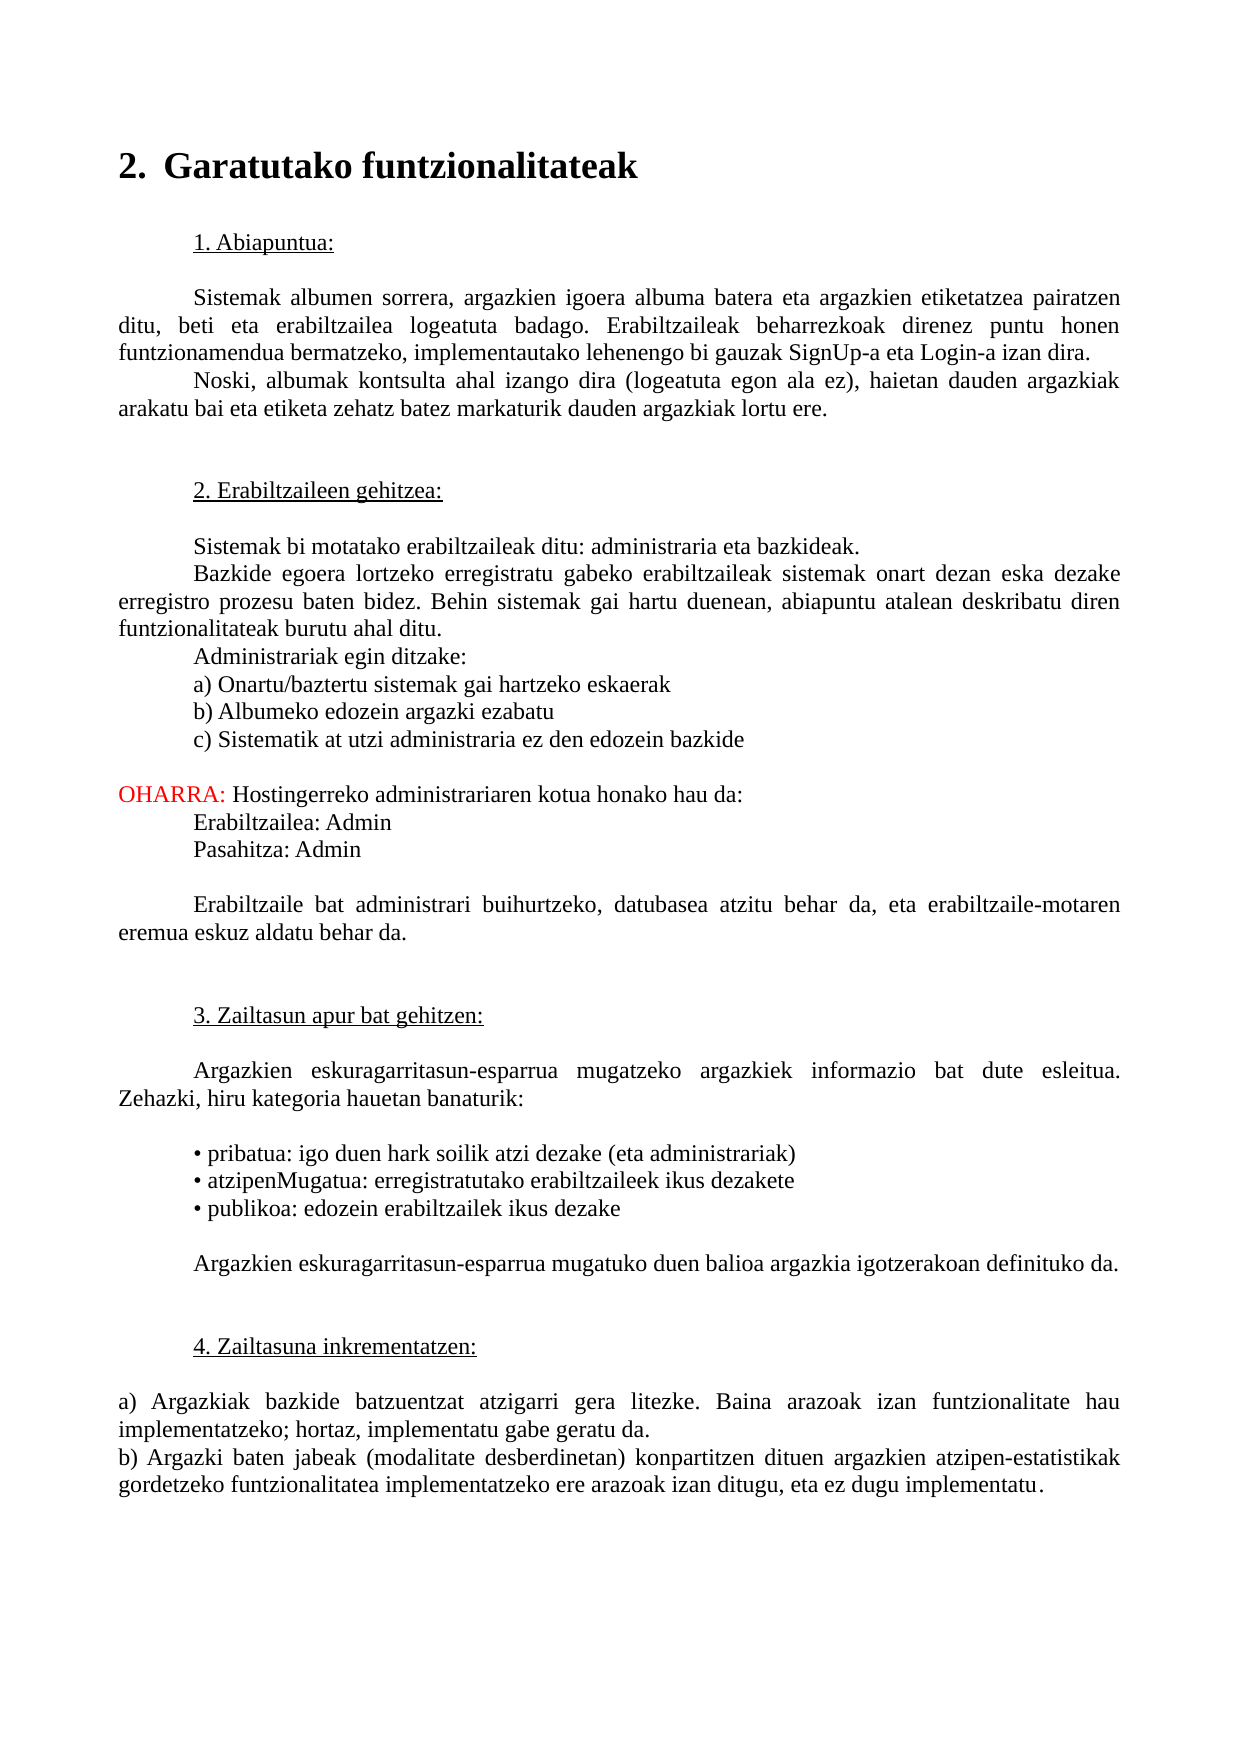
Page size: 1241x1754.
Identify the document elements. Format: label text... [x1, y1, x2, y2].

text • publikoa: edozein erabiltzailek ikus dezake [118, 1194, 1122, 1222]
text Pasahitza: Admin [118, 835, 1122, 863]
text • pribatua: igo duen hark soilik atzi dezake (eta administrariak) [118, 1139, 1122, 1167]
text 2. Erabiltzaileen gehitzea: [118, 476, 1122, 504]
text Sistemak albumen sorrera, argazkien igoera albuma batera eta argazkien etiketatzea pairatzen ditu, beti eta erabiltzailea logeatuta badago. Erabiltzaileak beharrezkoak direnez puntu honen funtzionamendua bermatzeko, implementautako lehenengo bi gauzak SignUp-a eta Login-a izan dira. [118, 283, 1122, 366]
text c) Sistematik at utzi administraria ez den edozein bazkide [118, 725, 1122, 752]
text Argazkien eskuragarritasun-esparrua mugatuko duen balioa argazkia igotzerakoan definituko da. [118, 1249, 1122, 1277]
subtitle Garatutako funtzionalitateak [118, 143, 1122, 187]
text Argazkien eskuragarritasun-esparrua mugatzeko argazkiek informazio bat dute esleitua. Zehazki, hiru kategoria hauetan banaturik: [118, 1056, 1122, 1111]
text 4. Zailtasuna inkrementatzen: [118, 1332, 1122, 1360]
text Noski, albumak kontsulta ahal izango dira (logeatuta egon ala ez), haietan dauden argazkiak arakatu bai eta etiketa zehatz batez markaturik dauden argazkiak lortu ere. [118, 366, 1122, 421]
text 1. Abiapuntua: [118, 228, 1122, 256]
text 3. Zailtasun apur bat gehitzen: [118, 1001, 1122, 1028]
text Sistemak bi motatako erabiltzaileak ditu: administraria eta bazkideak. [118, 532, 1122, 559]
text OHARRA: Hostingerreko administrariaren kotua honako hau da: [118, 780, 1122, 808]
text • atzipenMugatua: erregistratutako erabiltzaileek ikus dezakete [118, 1167, 1122, 1194]
text b) Argazki baten jabeak (modalitate desberdinetan) konpartitzen dituen argazkien atzipen-estatistikak gordetzeko funtzionalitatea implementatzeko ere arazoak izan ditugu, eta ez dugu implementatu. [118, 1443, 1122, 1498]
text Bazkide egoera lortzeko erregistratu gabeko erabiltzaileak sistemak onart dezan eska dezake erregistro prozesu baten bidez. Behin sistemak gai hartu duenean, abiapuntu atalean deskribatu diren funtzionalitateak burutu ahal ditu. [118, 559, 1122, 642]
text b) Albumeko edozein argazki ezabatu [118, 697, 1122, 725]
text Administrariak egin ditzake: [118, 642, 1122, 670]
text Erabiltzailea: Admin [118, 808, 1122, 835]
text a) Onartu/baztertu sistemak gai hartzeko eskaerak [118, 670, 1122, 697]
text a) Argazkiak bazkide batzuentzat atzigarri gera litezke. Baina arazoak izan funtzionalitate hau implementatzeko; hortaz, implementatu gabe geratu da. [118, 1387, 1122, 1443]
text Erabiltzaile bat administrari buihurtzeko, datubasea atzitu behar da, eta erabiltzaile-motaren eremua eskuz aldatu behar da. [118, 891, 1122, 946]
